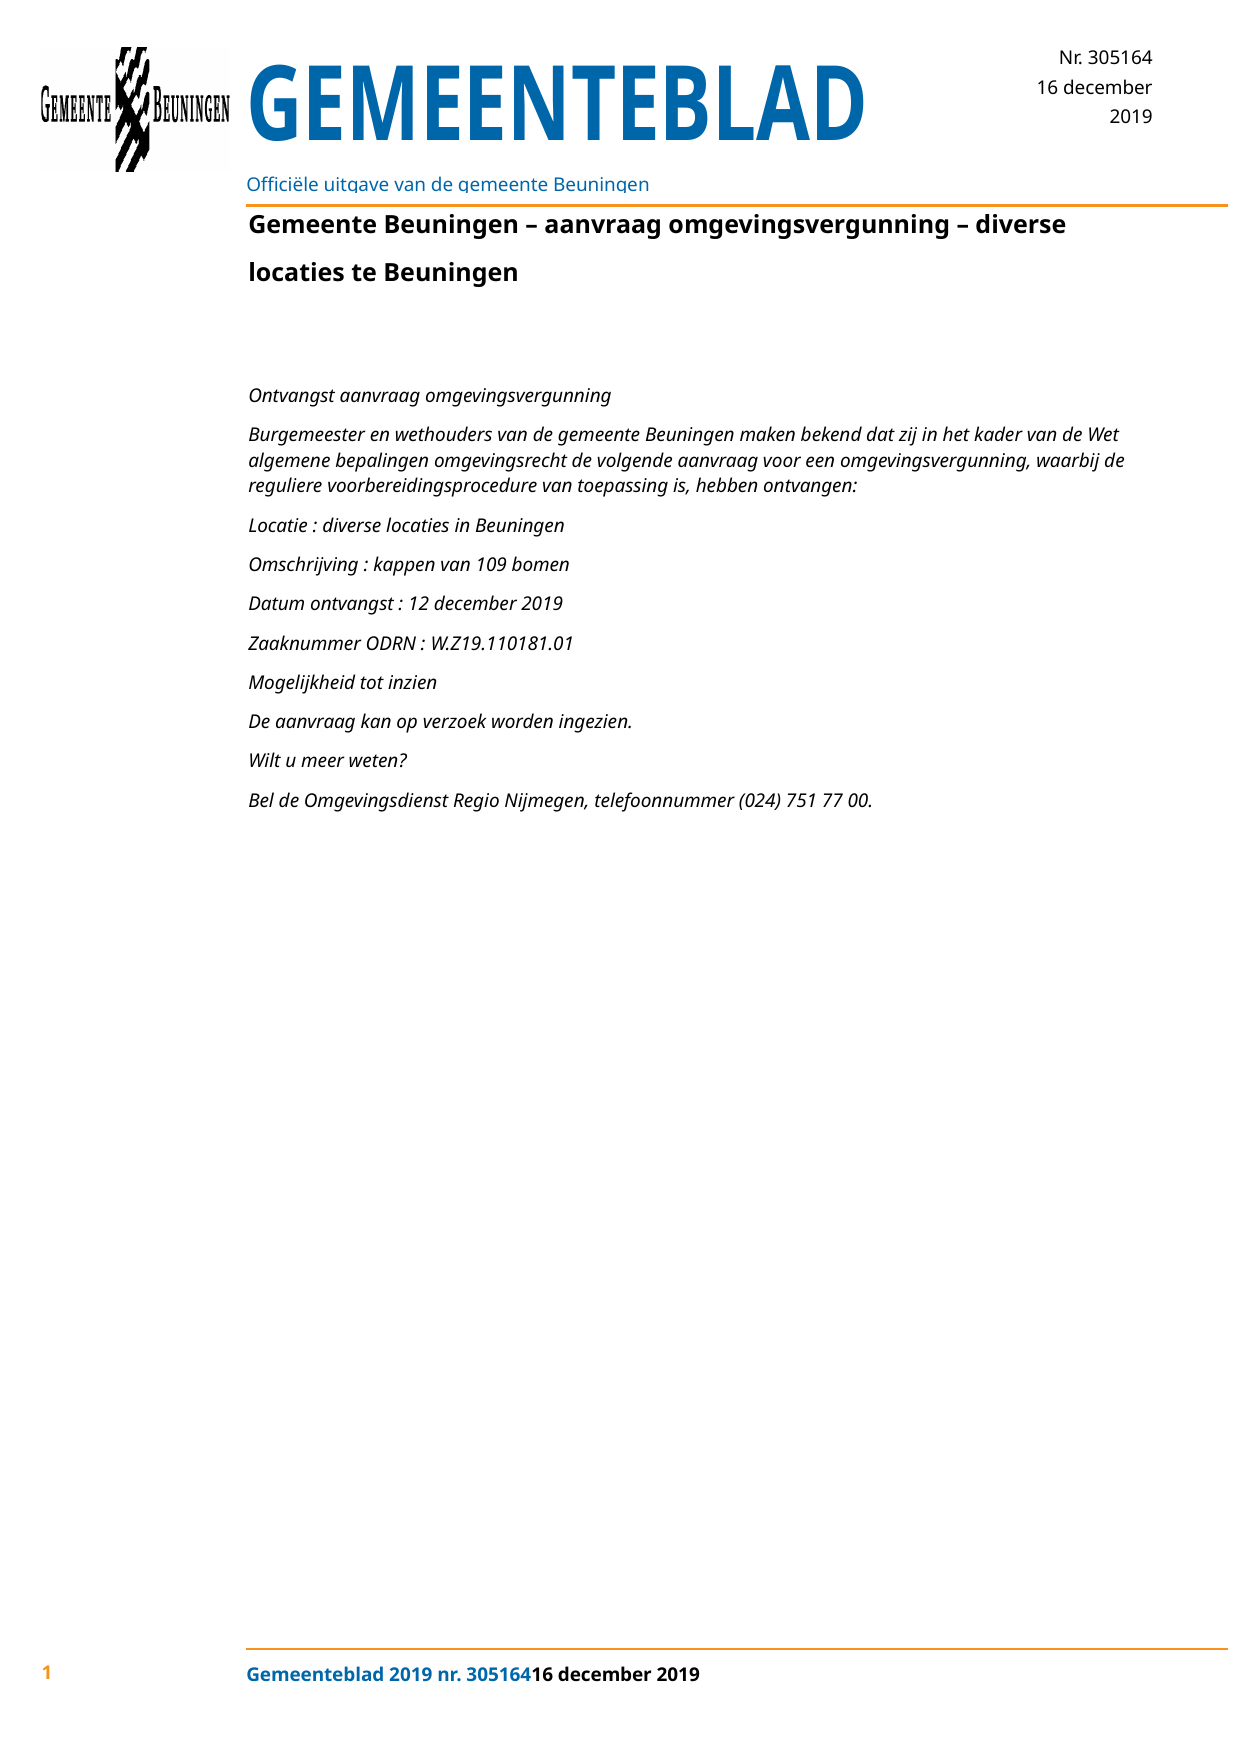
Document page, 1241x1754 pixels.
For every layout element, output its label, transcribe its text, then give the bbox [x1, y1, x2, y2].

text Mogelijkheid tot inzien [248, 669, 1152, 695]
text De aanvraag kan op verzoek worden ingezien. [248, 708, 1152, 734]
text Zaaknummer ODRN : W.Z19.110181.01 [248, 630, 1152, 655]
text Burgemeester en wethouders van de gemeente Beuningen maken bekend dat zij in het kader van de Wet algemene bepalingen omgevingsrecht de volgende aanvraag voor een omgevingsvergunning, waarbij de reguliere voorbereidingsprocedure van toepassing is, hebben ontvangen: [248, 421, 1152, 498]
text Gemeente Beuningen – aanvraag omgevingsvergunning – diverse locaties te Beuningen [248, 207, 1152, 288]
picture [41, 47, 231, 172]
text Ontvangst aanvraag omgevingsvergunning [248, 382, 1152, 408]
text Datum ontvangst : 12 december 2019 [248, 590, 1152, 616]
text Locatie : diverse locaties in Beuningen [248, 512, 1152, 538]
text Wilt u meer weten? [248, 747, 1152, 773]
text Omschrijving : kappen van 109 bomen [248, 551, 1152, 577]
text Bel de Omgevingsdienst Regio Nijmegen, telefoonnummer (024) 751 77 00. [248, 787, 1152, 812]
